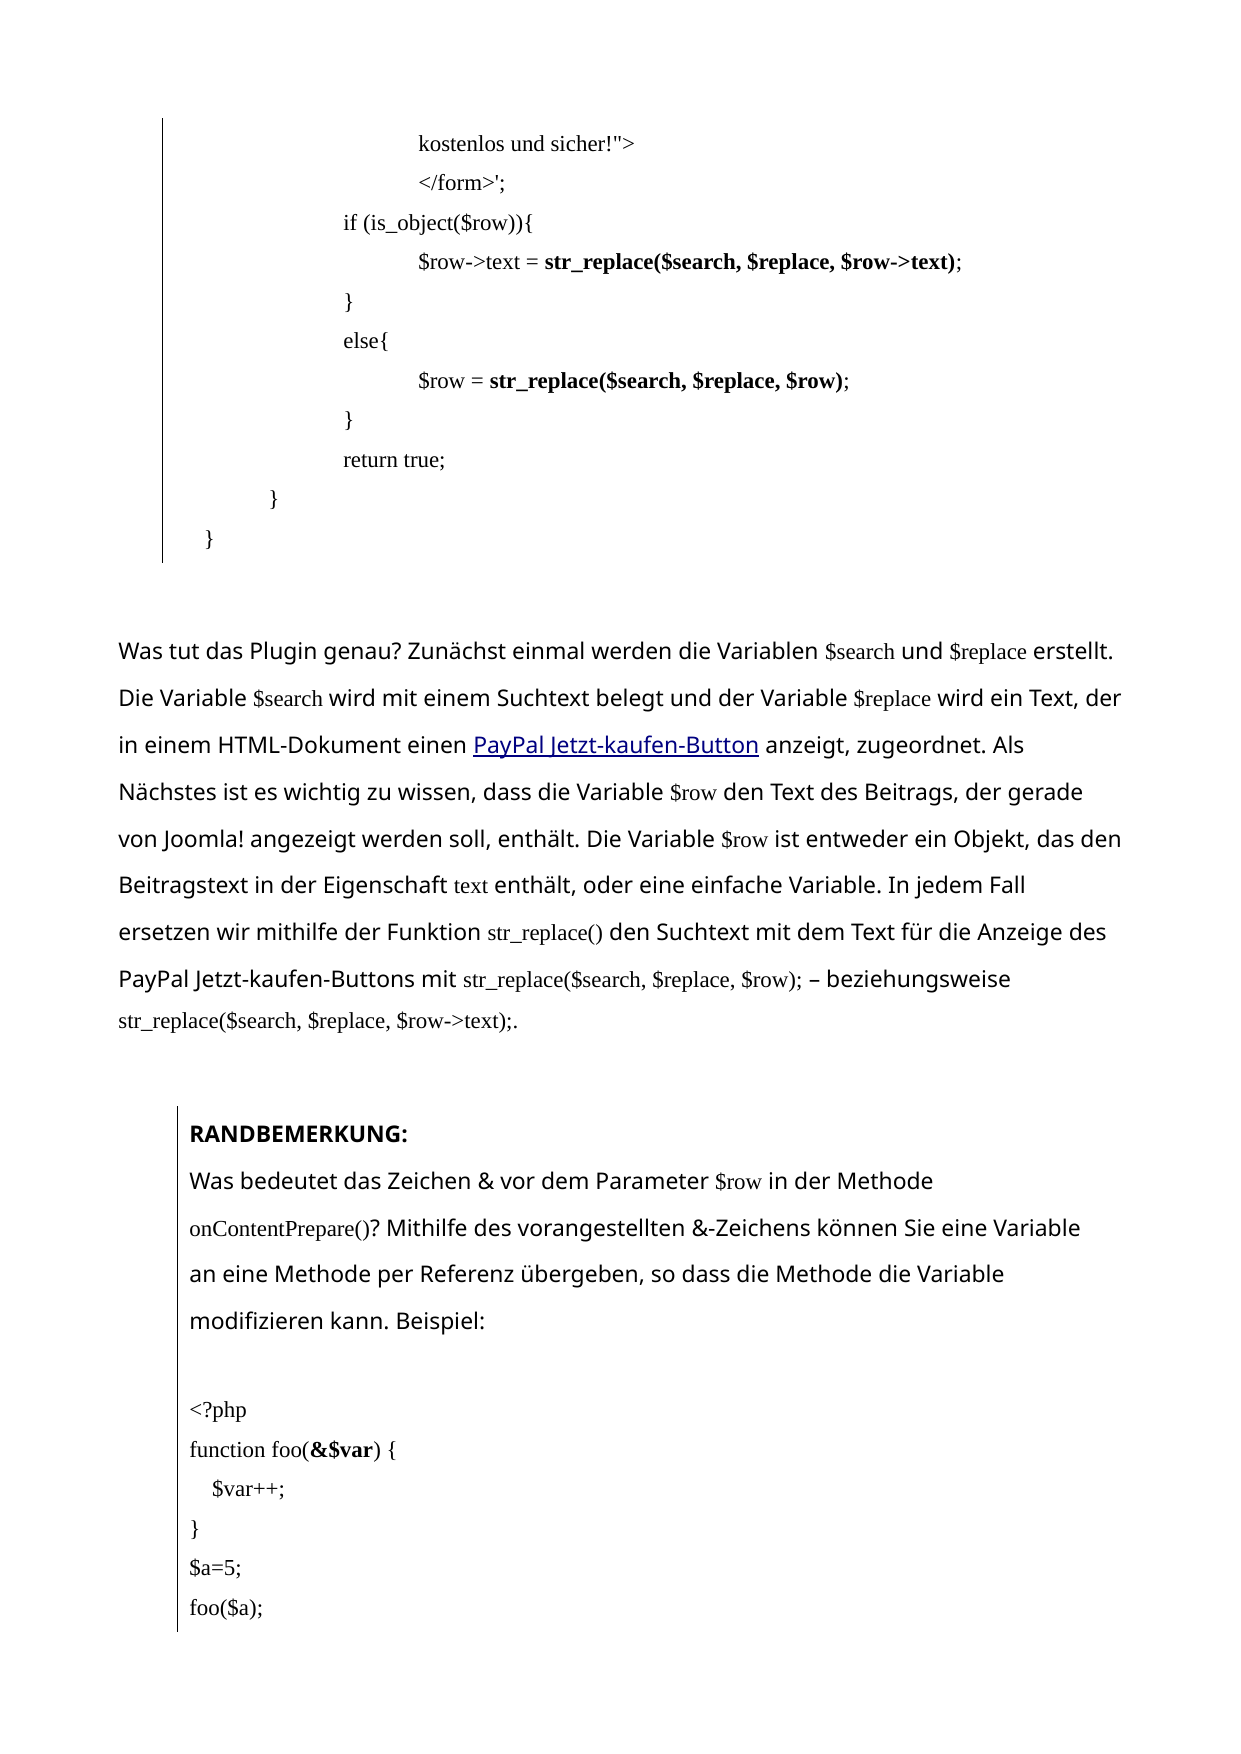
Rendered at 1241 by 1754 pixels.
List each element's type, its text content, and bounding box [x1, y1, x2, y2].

list kostenlos und sicher!"> </form>'; if (is_object($row)){ $row->text = str_replace($search, $replace, $row->text); } else{ $row = str_replace($search, $replace, $row); } return true; } } [163, 118, 1122, 563]
text RANDBEMERKUNG: Was bedeutet das Zeichen & vor dem Parameter $row in der Methode onContentPrepare()? Mithilfe des vorangestellten &-Zeichens können Sie eine Variable an eine Methode per Referenz übergeben, so dass die Methode die Variable modifizieren kann. Beispiel: <?php function foo(&$var) { $var++; } $a=5; foo($a); [178, 1106, 1122, 1632]
text Was tut das Plugin genau? Zunächst einmal werden die Variablen $search und $replace erstellt. Die Variable $search wird mit einem Suchtext belegt und der Variable $replace wird ein Text, der in einem HTML-Dokument einen PayPal Jetzt-kaufen-Button anzeigt, zugeordnet. Als Nächstes ist es wichtig zu wissen, dass die Variable $row den Text des Beitrags, der gerade von Joomla! angezeigt werden soll, enthält. Die Variable $row ist entweder ein Objekt, das den Beitragstext in der Eigenschaft text enthält, oder eine einfache Variable. In jedem Fall ersetzen wir mithilfe der Funktion str_replace() den Suchtext mit dem Text für die Anzeige des PayPal Jetzt-kaufen-Buttons mit str_replace($search, $replace, $row); – beziehungsweise str_replace($search, $replace, $row->text);. [118, 635, 1122, 1034]
